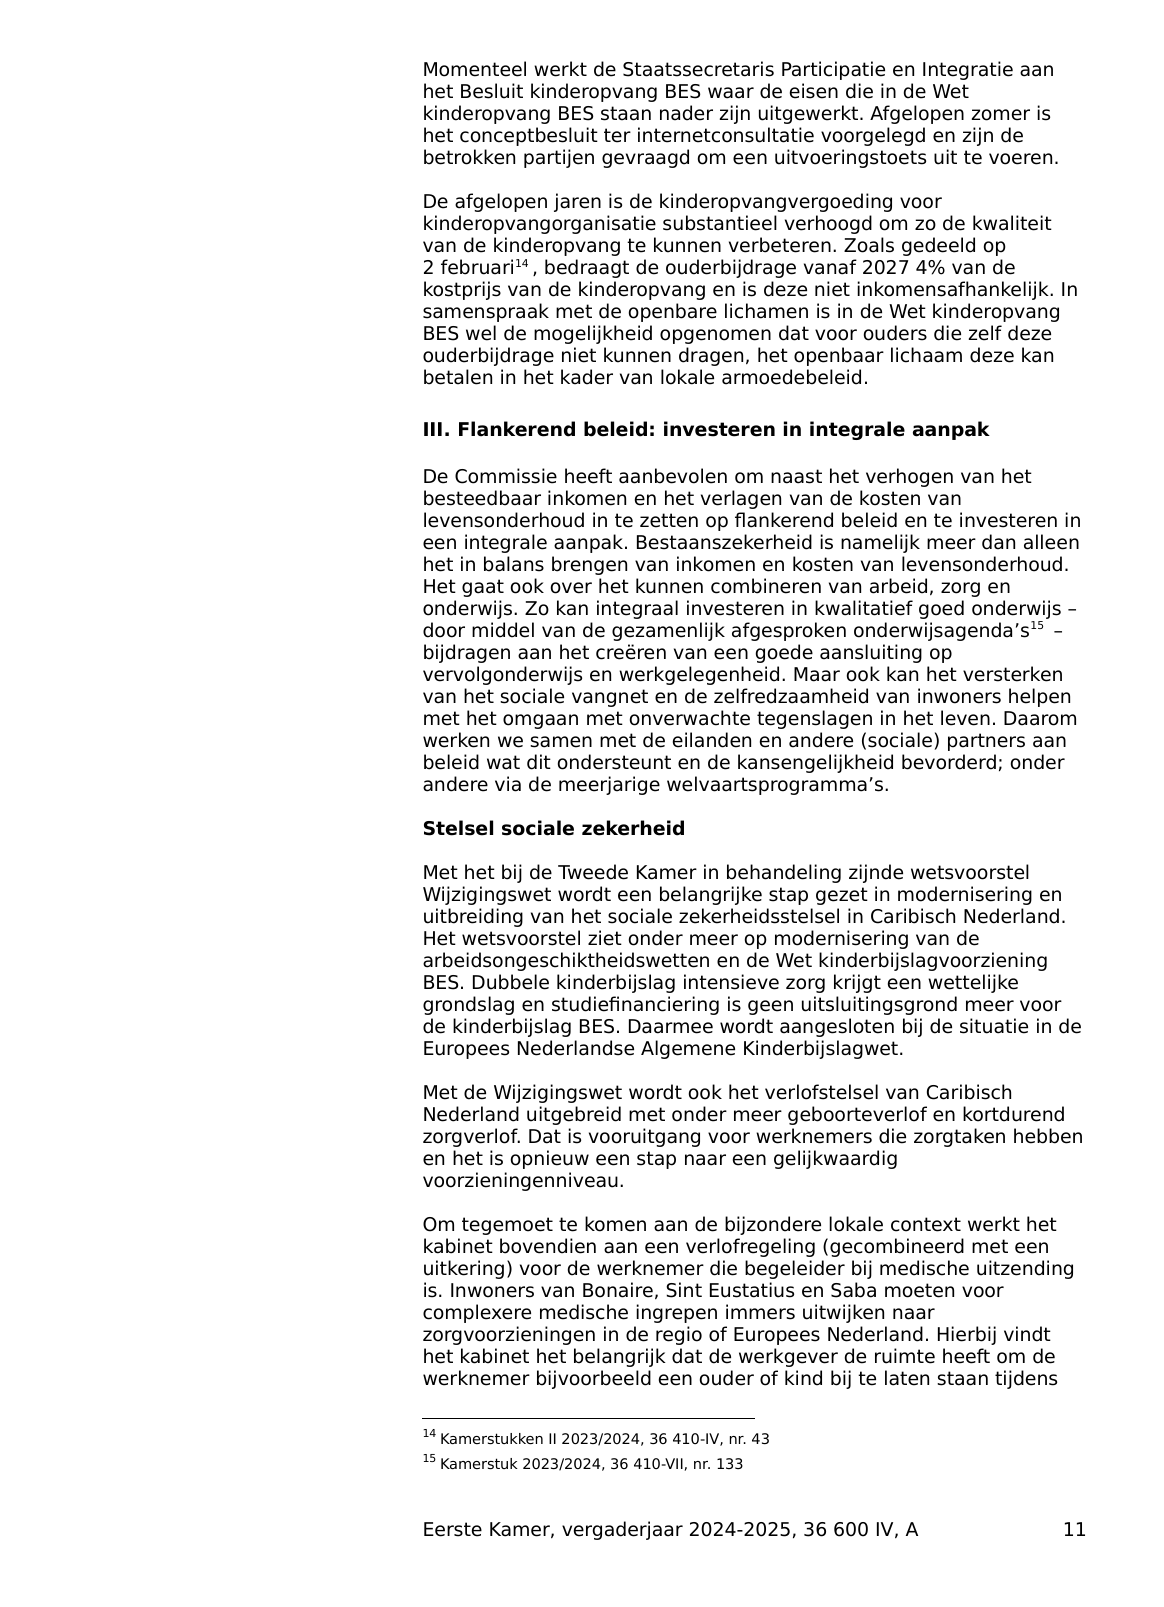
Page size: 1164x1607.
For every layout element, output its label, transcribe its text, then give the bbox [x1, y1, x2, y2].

subtitle Stelsel sociale zekerheid [422, 818, 1087, 840]
text Met het bij de Tweede Kamer in behandeling zijnde wetsvoorstel Wijzigingswet wordt een belangrijke stap gezet in modernisering en uitbreiding van het sociale zekerheidsstelsel in Caribisch Nederland. Het wetsvoorstel ziet onder meer op modernisering van de arbeidsongeschiktheidswetten en de Wet kinderbijslagvoorziening BES. Dubbele kinderbijslag intensieve zorg krijgt een wettelijke grondslag en studiefinanciering is geen uitsluitingsgrond meer voor de kinderbijslag BES. Daarmee wordt aangesloten bij de situatie in de Europees Nederlandse Algemene Kinderbijslagwet. [422, 862, 1087, 1060]
text Het gaat ook over het kunnen combineren van arbeid, zorg en onderwijs. Zo kan integraal investeren in kwalitatief goed onderwijs – door middel van de gezamenlijk afgesproken onderwijsagenda’s – bijdragen aan het creëren van een goede aansluiting op vervolgonderwijs en werkgelegenheid. Maar ook kan het versterken van het sociale vangnet en de zelfredzaamheid van inwoners helpen met het omgaan met onverwachte tegenslagen in het leven. Daarom werken we samen met de eilanden en andere (sociale) partners aan beleid wat dit ondersteunt en de kansengelijkheid bevorderd; onder andere via de meerjarige welvaartsprogramma’s. [422, 576, 1087, 796]
text Om tegemoet te komen aan de bijzondere lokale context werkt het kabinet bovendien aan een verlofregeling (gecombineerd met een uitkering) voor de werknemer die begeleider bij medische uitzending is. Inwoners van Bonaire, Sint Eustatius en Saba moeten voor complexere medische ingrepen immers uitwijken naar zorgvoorzieningen in de regio of Europees Nederland. Hierbij vindt het kabinet het belangrijk dat de werkgever de ruimte heeft om de werknemer bijvoorbeeld een ouder of kind bij te laten staan tijdens [422, 1214, 1087, 1390]
text Kamerstukken II 2023/2024, 36 410-IV, nr. 43 [422, 1427, 1087, 1449]
subtitle III. Flankerend beleid: investeren in integrale aanpak [422, 419, 1087, 441]
text De Commissie heeft aanbevolen om naast het verhogen van het besteedbaar inkomen en het verlagen van de kosten van levensonderhoud in te zetten op flankerend beleid en te investeren in een integrale aanpak. Bestaanszekerheid is namelijk meer dan alleen het in balans brengen van inkomen en kosten van levensonderhoud. [422, 466, 1087, 576]
text De afgelopen jaren is de kinderopvangvergoeding voor kinderopvangorganisatie substantieel verhoogd om zo de kwaliteit van de kinderopvang te kunnen verbeteren. Zoals gedeeld op 2 februari, bedraagt de ouderbijdrage vanaf 2027 4% van de kostprijs van de kinderopvang en is deze niet inkomensafhankelijk. In samenspraak met de openbare lichamen is in de Wet kinderopvang BES wel de mogelijkheid opgenomen dat voor ouders die zelf deze ouderbijdrage niet kunnen dragen, het openbaar lichaam deze kan betalen in het kader van lokale armoedebeleid. [422, 191, 1087, 389]
text Kamerstuk 2023/2024, 36 410-VII, nr. 133 [422, 1452, 1087, 1474]
text Momenteel werkt de Staatssecretaris Participatie en Integratie aan het Besluit kinderopvang BES waar de eisen die in de Wet kinderopvang BES staan nader zijn uitgewerkt. Afgelopen zomer is het conceptbesluit ter internetconsultatie voorgelegd en zijn de betrokken partijen gevraagd om een uitvoeringstoets uit te voeren. [422, 59, 1087, 169]
text Met de Wijzigingswet wordt ook het verlofstelsel van Caribisch Nederland uitgebreid met onder meer geboorteverlof en kortdurend zorgverlof. Dat is vooruitgang voor werknemers die zorgtaken hebben en het is opnieuw een stap naar een gelijkwaardig voorzieningenniveau. [422, 1082, 1087, 1192]
